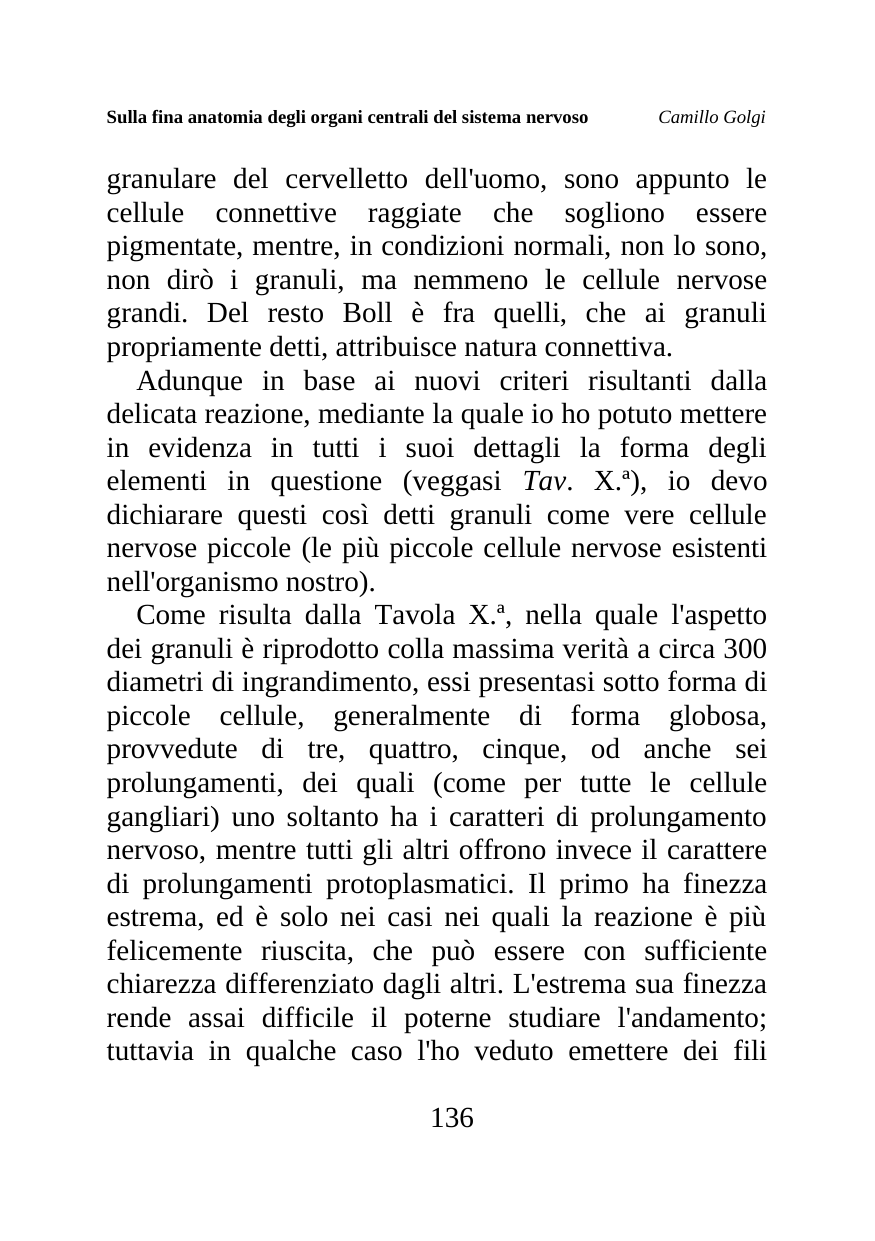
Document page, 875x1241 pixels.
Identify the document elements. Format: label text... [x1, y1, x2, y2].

text Adunque in base ai nuovi criteri risultanti dalla delicata reazione, mediante la quale io ho potuto mettere in evidenza in tutti i suoi dettagli la forma degli elementi in questione (veggasi Tav. X.ª), io devo dichiarare questi così detti granuli come vere cellule nervose piccole (le più piccole cellule nervose esistenti nell'organismo nostro). [106, 363, 768, 597]
text Come risulta dalla Tavola X.ª, nella quale l'aspetto dei granuli è riprodotto colla massima verità a circa 300 diametri di ingrandimento, essi presentasi sotto forma di piccole cellule, generalmente di forma globosa, provvedute di tre, quattro, cinque, od anche sei prolungamenti, dei quali (come per tutte le cellule gangliari) uno soltanto ha i caratteri di prolungamento nervoso, mentre tutti gli altri offrono invece il carattere di prolungamenti protoplasmatici. Il primo ha finezza estrema, ed è solo nei casi nei quali la reazione è più felicemente riuscita, che può essere con sufficiente chiarezza differenziato dagli altri. L'estrema sua finezza rende assai difficile il poterne studiare l'andamento; tuttavia in qualche caso l'ho veduto emettere dei fili [106, 597, 768, 1067]
text granulare del cervelletto dell'uomo, sono appunto le cellule connettive raggiate che sogliono essere pigmentate, mentre, in condizioni normali, non lo sono, non dirò i granuli, ma nemmeno le cellule nervose grandi. Del resto Boll è fra quelli, che ai granuli propriamente detti, attribuisce natura connettiva. [106, 161, 768, 363]
